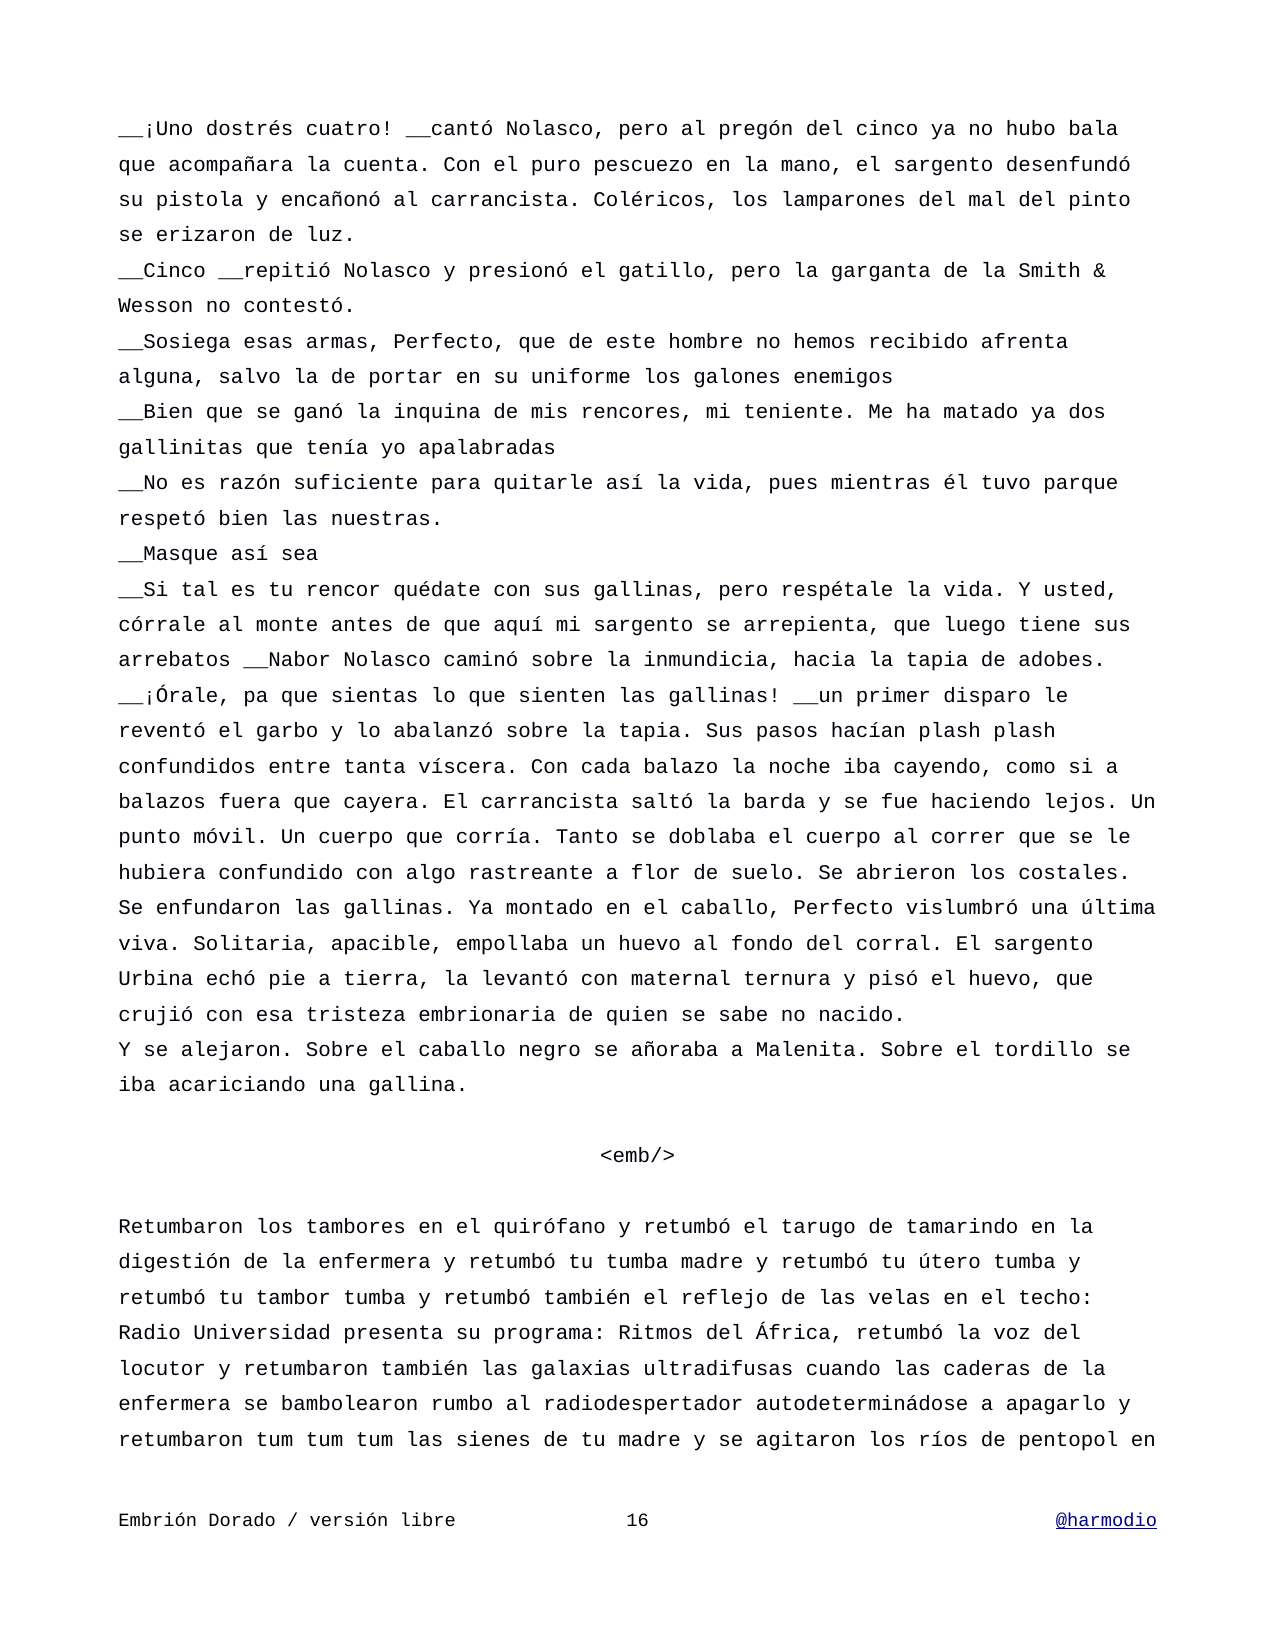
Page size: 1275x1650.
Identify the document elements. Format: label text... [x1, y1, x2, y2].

text __Bien que se ganó la inquina de mis rencores, mi teniente. Me ha matado ya dos gallinitas que tenía yo apalabradas [118, 401, 1157, 461]
text Retumbaron los tambores en el quirófano y retumbó el tarugo de tamarindo en la digestión de la enfermera y retumbó tu tumba madre y retumbó tu útero tumba y retumbó tu tambor tumba y retumbó también el reflejo de las velas en el techo: Radio Universidad presenta su programa: Ritmos del África, retumbó la voz del locutor y retumbaron también las galaxias ultradifusas cuando las caderas de la enfermera se bambolearon rumbo al radiodespertador autodeterminádose a apagarlo y retumbaron tum tum tum las sienes de tu madre y se agitaron los ríos de pentopol en [118, 1216, 1157, 1452]
text Y se alejaron. Sobre el caballo negro se añoraba a Malenita. Sobre el tordillo se iba acariciando una gallina. [118, 1039, 1157, 1098]
text __Sosiega esas armas, Perfecto, que de este hombre no hemos recibido afrenta alguna, salvo la de portar en su uniforme los galones enemigos [118, 331, 1157, 390]
text __Si tal es tu rencor quédate con sus gallinas, pero respétale la vida. Y usted, córrale al monte antes de que aquí mi sargento se arrepienta, que luego tiene sus arrebatos __Nabor Nolasco caminó sobre la inmundicia, hacia la tapia de adobes. [118, 578, 1157, 673]
text __¡Uno dostrés cuatro! __cantó Nolasco, pero al pregón del cinco ya no hubo bala que acompañara la cuenta. Con el puro pescuezo en la mano, el sargento desenfundó su pistola y encañonó al carrancista. Coléricos, los lamparones del mal del pinto se erizaron de luz. [118, 118, 1157, 248]
text __¡Órale, pa que sientas lo que sienten las gallinas! __un primer disparo le reventó el garbo y lo abalanzó sobre la tapia. Sus pasos hacían plash plash confundidos entre tanta víscera. Con cada balazo la noche iba cayendo, como si a balazos fuera que cayera. El carrancista saltó la barda y se fue haciendo lejos. Un punto móvil. Un cuerpo que corría. Tanto se doblaba el cuerpo al correr que se le hubiera confundido con algo rastreante a flor de suelo. Se abrieron los costales. Se enfundaron las gallinas. Ya montado en el caballo, Perfecto vislumbró una última viva. Solitaria, apacible, empollaba un huevo al fondo del corral. El sargento Urbina echó pie a tierra, la levantó con maternal ternura y pisó el huevo, que crujió con esa tristeza embrionaria de quien se sabe no nacido. [118, 685, 1157, 1027]
text Wesson no contestó. [118, 295, 1157, 319]
text __Masque así sea [118, 543, 1157, 567]
text __No es razón suficiente para quitarle así la vida, pues mientras él tuvo parque respetó bien las nuestras. [118, 472, 1157, 531]
text <emb/> [118, 1145, 1157, 1169]
text __Cinco __repitió Nolasco y presionó el gatillo, pero la garganta de la Smith & [118, 260, 1157, 283]
